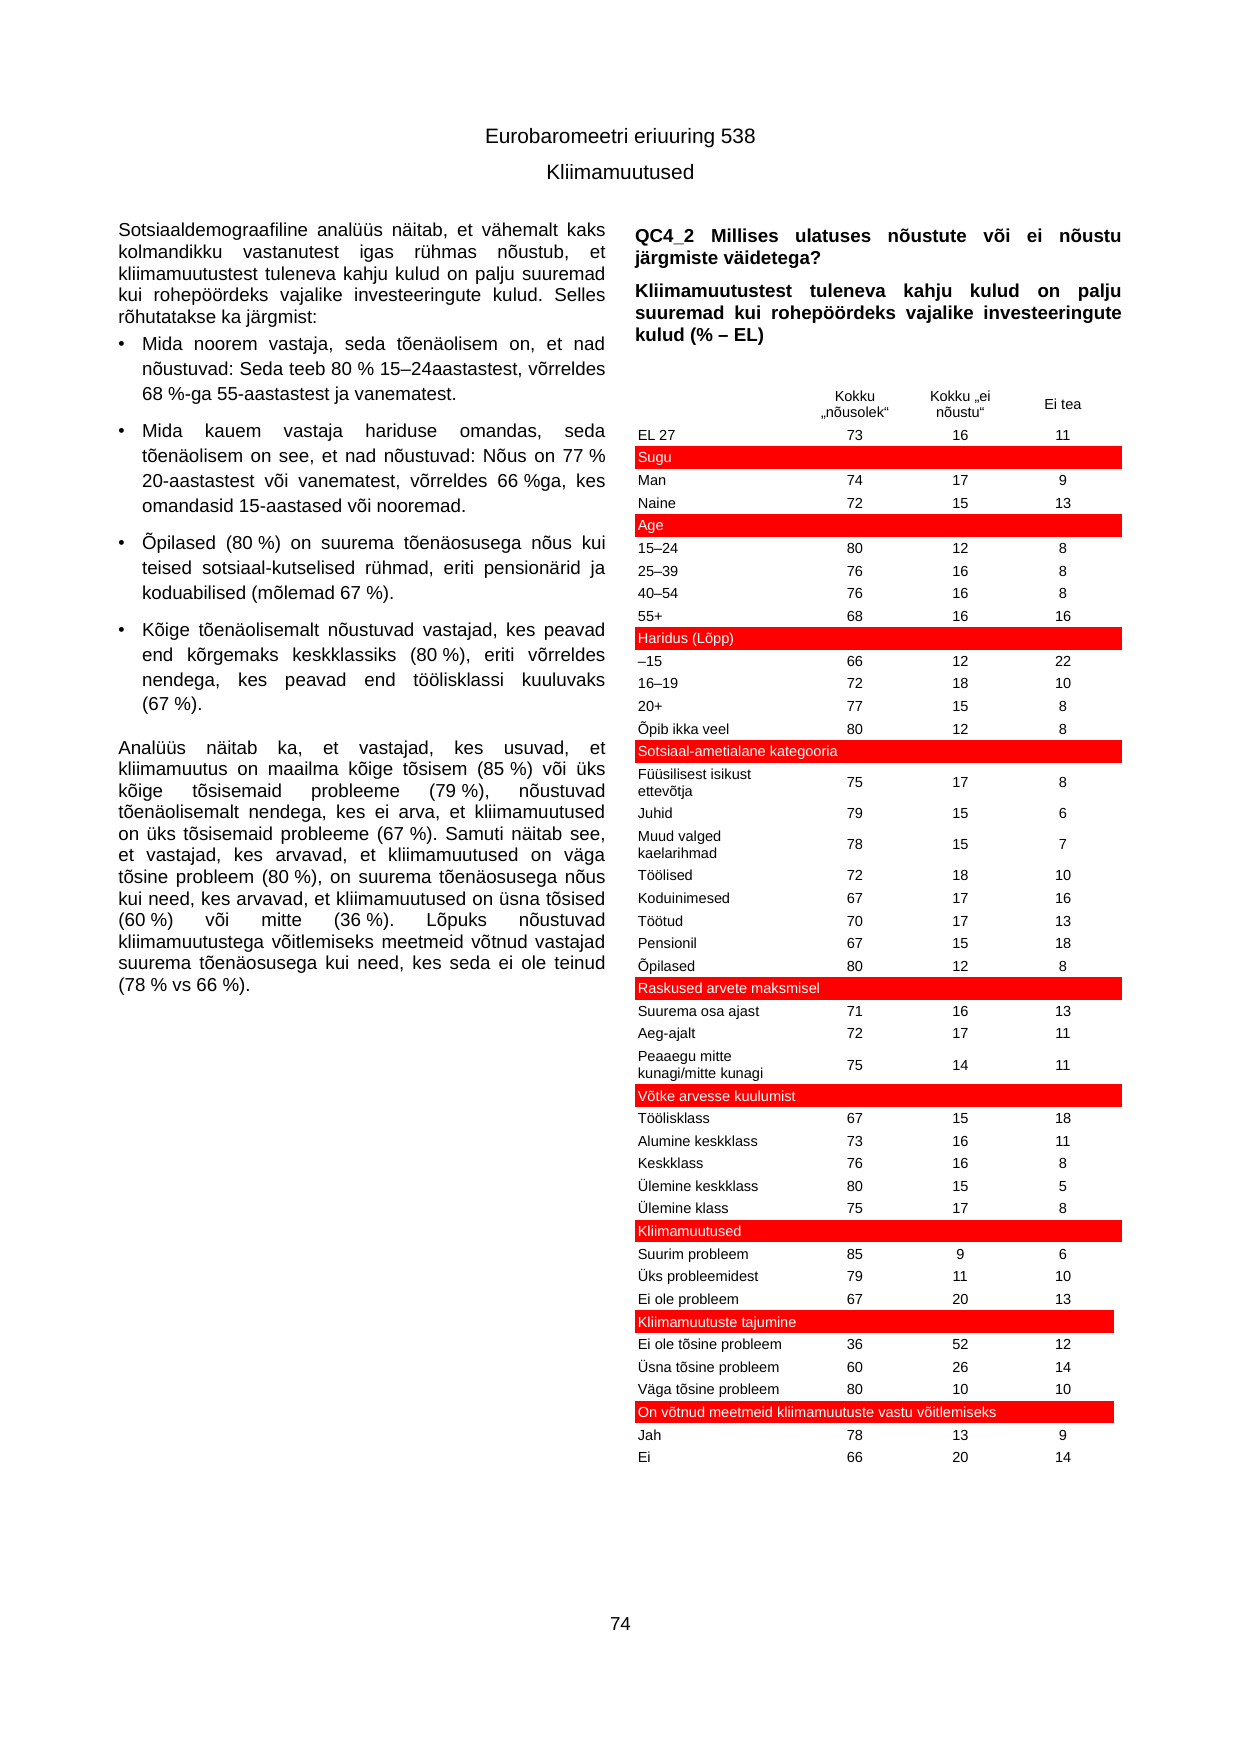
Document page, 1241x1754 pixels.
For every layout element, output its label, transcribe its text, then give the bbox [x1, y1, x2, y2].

table_cell 67 [805, 932, 904, 954]
table_cell 80 [805, 1378, 904, 1401]
table_cell [1110, 1107, 1122, 1129]
table_cell 85 [805, 1243, 904, 1265]
table_cell 71 [805, 1000, 904, 1022]
table_cell 75 [805, 763, 904, 802]
table_cell 80 [805, 955, 904, 977]
text Sotsiaaldemograafiline analüüs näitab, et vähemalt kaks kolmandikku vastanutest igas rühmas nõustub, et kliimamuutustest tuleneva kahju kulud on palju suuremad kui rohepöördeks vajalike investeeringute kulud. Selles rõhutatakse ka järgmist: [118, 219, 605, 327]
table_cell 72 [805, 672, 904, 695]
table_cell 10 [1016, 672, 1109, 695]
table_cell [1110, 1152, 1122, 1175]
table_cell 12 [904, 955, 1016, 977]
table_cell 17 [904, 909, 1016, 932]
table_cell 10 [1016, 1378, 1109, 1401]
table_cell 67 [805, 1288, 904, 1310]
table_cell 40–54 [635, 582, 805, 604]
table_cell 16 [1016, 887, 1109, 909]
table_cell 72 [805, 864, 904, 887]
table_cell 8 [1016, 1152, 1109, 1175]
table_cell [1110, 1197, 1122, 1220]
table_cell 8 [1016, 695, 1109, 717]
table_cell 80 [805, 718, 904, 740]
table_cell 72 [805, 491, 904, 514]
table_cell On võtnud meetmeid kliimamuutuste vastu võitlemiseks [635, 1401, 1114, 1423]
table_cell Jah [635, 1423, 805, 1446]
table_cell 11 [904, 1265, 1016, 1288]
table_cell 11 [1016, 424, 1109, 446]
table_cell 76 [805, 1152, 904, 1175]
table_cell 15 [904, 825, 1016, 864]
table_cell [1110, 887, 1122, 909]
table_cell 77 [805, 695, 904, 717]
table_cell Sugu [635, 446, 1122, 469]
table_cell [1110, 1446, 1122, 1468]
table_cell 15 [904, 491, 1016, 514]
table_cell [1110, 1265, 1122, 1288]
table_cell Age [635, 514, 1122, 537]
table_cell 12 [904, 650, 1016, 672]
table_cell Kliimamuutuste tajumine [635, 1310, 1114, 1333]
table_cell 16–19 [635, 672, 805, 695]
table_cell 5 [1016, 1175, 1109, 1197]
table_cell Õpilased [635, 955, 805, 977]
table_cell 25–39 [635, 559, 805, 582]
table_cell 6 [1016, 802, 1109, 825]
table_cell 66 [805, 650, 904, 672]
table_cell 15 [904, 1107, 1016, 1129]
table_cell Pensionil [635, 932, 805, 954]
table_cell [1110, 605, 1122, 627]
table_cell Töötud [635, 909, 805, 932]
list Õpilased (80 %) on suurema tõenäosusega nõus kui teised sotsiaal-kutselised rühmad, eriti pensionärid ja koduabilised (mõlemad 67 %). [118, 532, 605, 603]
table_cell Keskklass [635, 1152, 805, 1175]
table_cell [1110, 1333, 1122, 1356]
table_cell Töölisklass [635, 1107, 805, 1129]
table_cell Ülemine keskklass [635, 1175, 805, 1197]
table_cell 20+ [635, 695, 805, 717]
table_cell 70 [805, 909, 904, 932]
table_cell 16 [904, 1152, 1016, 1175]
table_cell [1110, 537, 1122, 559]
table_cell 20 [904, 1446, 1016, 1468]
table_cell 16 [904, 582, 1016, 604]
table_cell [1110, 718, 1122, 740]
table_cell 76 [805, 559, 904, 582]
table_cell 73 [805, 424, 904, 446]
table_cell 9 [1016, 469, 1109, 491]
table_header Ei tea [1016, 384, 1109, 424]
table_cell 6 [1016, 1243, 1109, 1265]
table_cell [1110, 424, 1122, 446]
table_cell [1114, 1310, 1122, 1333]
table_cell Võtke arvesse kuulumist [635, 1084, 1122, 1107]
table_cell Muud valged kaelarihmad [635, 825, 805, 864]
table_cell 18 [1016, 932, 1109, 954]
table_cell Peaaegu mitte kunagi/mitte kunagi [635, 1045, 805, 1084]
table_cell [1110, 1356, 1122, 1378]
table_cell [1110, 1243, 1122, 1265]
table_cell 13 [1016, 909, 1109, 932]
table_cell EL 27 [635, 424, 805, 446]
table_cell 8 [1016, 582, 1109, 604]
table_cell 16 [904, 1000, 1016, 1022]
table_header Kokku „ei nõustu“ [904, 384, 1016, 424]
table_cell Ei ole probleem [635, 1288, 805, 1310]
list Mida noorem vastaja, seda tõenäolisem on, et nad nõustuvad: Seda teeb 80 % 15–24aastastest, võrreldes 68 %-ga 55-aastastest ja vanematest. [118, 333, 605, 404]
table_cell 18 [1016, 1107, 1109, 1129]
table_cell 8 [1016, 559, 1109, 582]
table_cell 11 [1016, 1130, 1109, 1152]
table_cell Sotsiaal-ametialane kategooria [635, 740, 1122, 763]
table_cell 55+ [635, 605, 805, 627]
table_header [635, 384, 805, 424]
table_cell [1110, 582, 1122, 604]
table_cell 17 [904, 1197, 1016, 1220]
table_cell 16 [904, 559, 1016, 582]
table_cell 75 [805, 1045, 904, 1084]
table_cell Ei ole tõsine probleem [635, 1333, 805, 1356]
text QC4_2 Millises ulatuses nõustute või ei nõustu järgmiste väidetega? [635, 225, 1122, 268]
table_cell 13 [904, 1423, 1016, 1446]
table_cell 10 [1016, 864, 1109, 887]
table_cell Ei [635, 1446, 805, 1468]
table_cell Suurim probleem [635, 1243, 805, 1265]
table_cell 8 [1016, 955, 1109, 977]
table_cell 17 [904, 469, 1016, 491]
table_cell Üks probleemidest [635, 1265, 805, 1288]
table_cell Haridus (Lõpp) [635, 627, 1122, 650]
table_cell 16 [1016, 605, 1109, 627]
table_cell Raskused arvete maksmisel [635, 977, 1122, 1000]
table_cell Suurema osa ajast [635, 1000, 805, 1022]
table_cell 7 [1016, 825, 1109, 864]
table_cell 17 [904, 1022, 1016, 1045]
table_cell [1110, 1000, 1122, 1022]
table_cell 52 [904, 1333, 1016, 1356]
table_cell [1110, 955, 1122, 977]
table_cell 36 [805, 1333, 904, 1356]
table_cell 67 [805, 887, 904, 909]
list Mida kauem vastaja hariduse omandas, seda tõenäolisem on see, et nad nõustuvad: Nõus on 77 % 20-aastastest või vanematest, võrreldes 66 %ga, kes omandasid 15-aastased või nooremad. [118, 420, 605, 516]
list Kõige tõenäolisemalt nõustuvad vastajad, kes peavad end kõrgemaks keskklassiks (80 %), eriti võrreldes nendega, kes peavad end töölisklassi kuuluvaks (67 %). [118, 619, 605, 715]
table_cell [1110, 650, 1122, 672]
table_cell 73 [805, 1130, 904, 1152]
table_cell 13 [1016, 1288, 1109, 1310]
table_cell [1110, 491, 1122, 514]
table_cell Väga tõsine probleem [635, 1378, 805, 1401]
text Analüüs näitab ka, et vastajad, kes usuvad, et kliimamuutus on maailma kõige tõsisem (85 %) või üks kõige tõsisemaid probleeme (79 %), nõustuvad tõenäolisemalt nendega, kes ei arva, et kliimamuutused on üks tõsisemaid probleeme (67 %). Samuti näitab see, et vastajad, kes arvavad, et kliimamuutused on väga tõsine probleem (80 %), on suurema tõenäosusega nõus kui need, kes arvavad, et kliimamuutused on üsna tõsised (60 %) või mitte (36 %). Lõpuks nõustuvad kliimamuutustega võitlemiseks meetmeid võtnud vastajad suurema tõenäosusega kui need, kes seda ei ole teinud (78 % vs 66 %). [118, 736, 605, 995]
table_cell 12 [904, 718, 1016, 740]
table_cell Naine [635, 491, 805, 514]
table_cell 14 [1016, 1356, 1109, 1378]
table_cell 15 [904, 802, 1016, 825]
table_cell [1110, 1175, 1122, 1197]
table_cell 8 [1016, 763, 1109, 802]
table_cell [1110, 1045, 1122, 1084]
table_cell 10 [904, 1378, 1016, 1401]
table_cell 79 [805, 802, 904, 825]
table_cell 66 [805, 1446, 904, 1468]
table_cell [1110, 763, 1122, 802]
table_cell Man [635, 469, 805, 491]
table_cell 15 [904, 932, 1016, 954]
table_cell [1110, 1130, 1122, 1152]
table_cell 10 [1016, 1265, 1109, 1288]
table_cell [1110, 695, 1122, 717]
table_cell 26 [904, 1356, 1016, 1378]
table_cell 68 [805, 605, 904, 627]
table_cell Aeg-ajalt [635, 1022, 805, 1045]
table_cell 76 [805, 582, 904, 604]
table_cell 18 [904, 864, 1016, 887]
table_header Kokku „nõusolek“ [805, 384, 904, 424]
table_cell 11 [1016, 1022, 1109, 1045]
table_cell [1110, 1378, 1122, 1401]
table_cell 67 [805, 1107, 904, 1129]
table_cell 80 [805, 1175, 904, 1197]
table_cell [1110, 672, 1122, 695]
table_cell [1110, 932, 1122, 954]
table_cell 15 [904, 1175, 1016, 1197]
table_cell 72 [805, 1022, 904, 1045]
table_cell 16 [904, 605, 1016, 627]
table_cell [1114, 1401, 1122, 1423]
table_cell 75 [805, 1197, 904, 1220]
table_cell Koduinimesed [635, 887, 805, 909]
table_cell 8 [1016, 1197, 1109, 1220]
text Kliimamuutustest tuleneva kahju kulud on palju suuremad kui rohepöördeks vajalike investeeringute kulud (% – EL) [635, 280, 1122, 345]
table_cell [1110, 469, 1122, 491]
table_cell 12 [1016, 1333, 1109, 1356]
table_cell 8 [1016, 537, 1109, 559]
table_cell 17 [904, 887, 1016, 909]
table_cell [1110, 825, 1122, 864]
table_cell Füüsilisest isikust ettevõtja [635, 763, 805, 802]
table_cell 78 [805, 1423, 904, 1446]
table_cell Töölised [635, 864, 805, 887]
table_cell 13 [1016, 1000, 1109, 1022]
table_cell 9 [1016, 1423, 1109, 1446]
table_cell 74 [805, 469, 904, 491]
table_cell 9 [904, 1243, 1016, 1265]
table_cell Kliimamuutused [635, 1220, 1122, 1242]
table_cell 17 [904, 763, 1016, 802]
table_cell 13 [1016, 491, 1109, 514]
table_header [1110, 384, 1122, 424]
table_cell [1110, 1288, 1122, 1310]
table_cell 79 [805, 1265, 904, 1288]
table_cell [1110, 864, 1122, 887]
table_cell 18 [904, 672, 1016, 695]
table_cell 15 [904, 695, 1016, 717]
table_cell 60 [805, 1356, 904, 1378]
table_cell 16 [904, 1130, 1016, 1152]
table_cell [1110, 559, 1122, 582]
table_cell 22 [1016, 650, 1109, 672]
table_cell 78 [805, 825, 904, 864]
table_cell –15 [635, 650, 805, 672]
table_cell Üsna tõsine probleem [635, 1356, 805, 1378]
table_cell 14 [904, 1045, 1016, 1084]
table_cell 20 [904, 1288, 1016, 1310]
table_cell 11 [1016, 1045, 1109, 1084]
table_cell 8 [1016, 718, 1109, 740]
table_cell [1110, 909, 1122, 932]
table_cell Juhid [635, 802, 805, 825]
table_cell Alumine keskklass [635, 1130, 805, 1152]
table_cell Ülemine klass [635, 1197, 805, 1220]
table_cell 16 [904, 424, 1016, 446]
table_cell 12 [904, 537, 1016, 559]
table_cell [1110, 1423, 1122, 1446]
table_cell 14 [1016, 1446, 1109, 1468]
table_cell 80 [805, 537, 904, 559]
table_cell 15–24 [635, 537, 805, 559]
table_cell [1110, 802, 1122, 825]
table_cell [1110, 1022, 1122, 1045]
table_cell Õpib ikka veel [635, 718, 805, 740]
